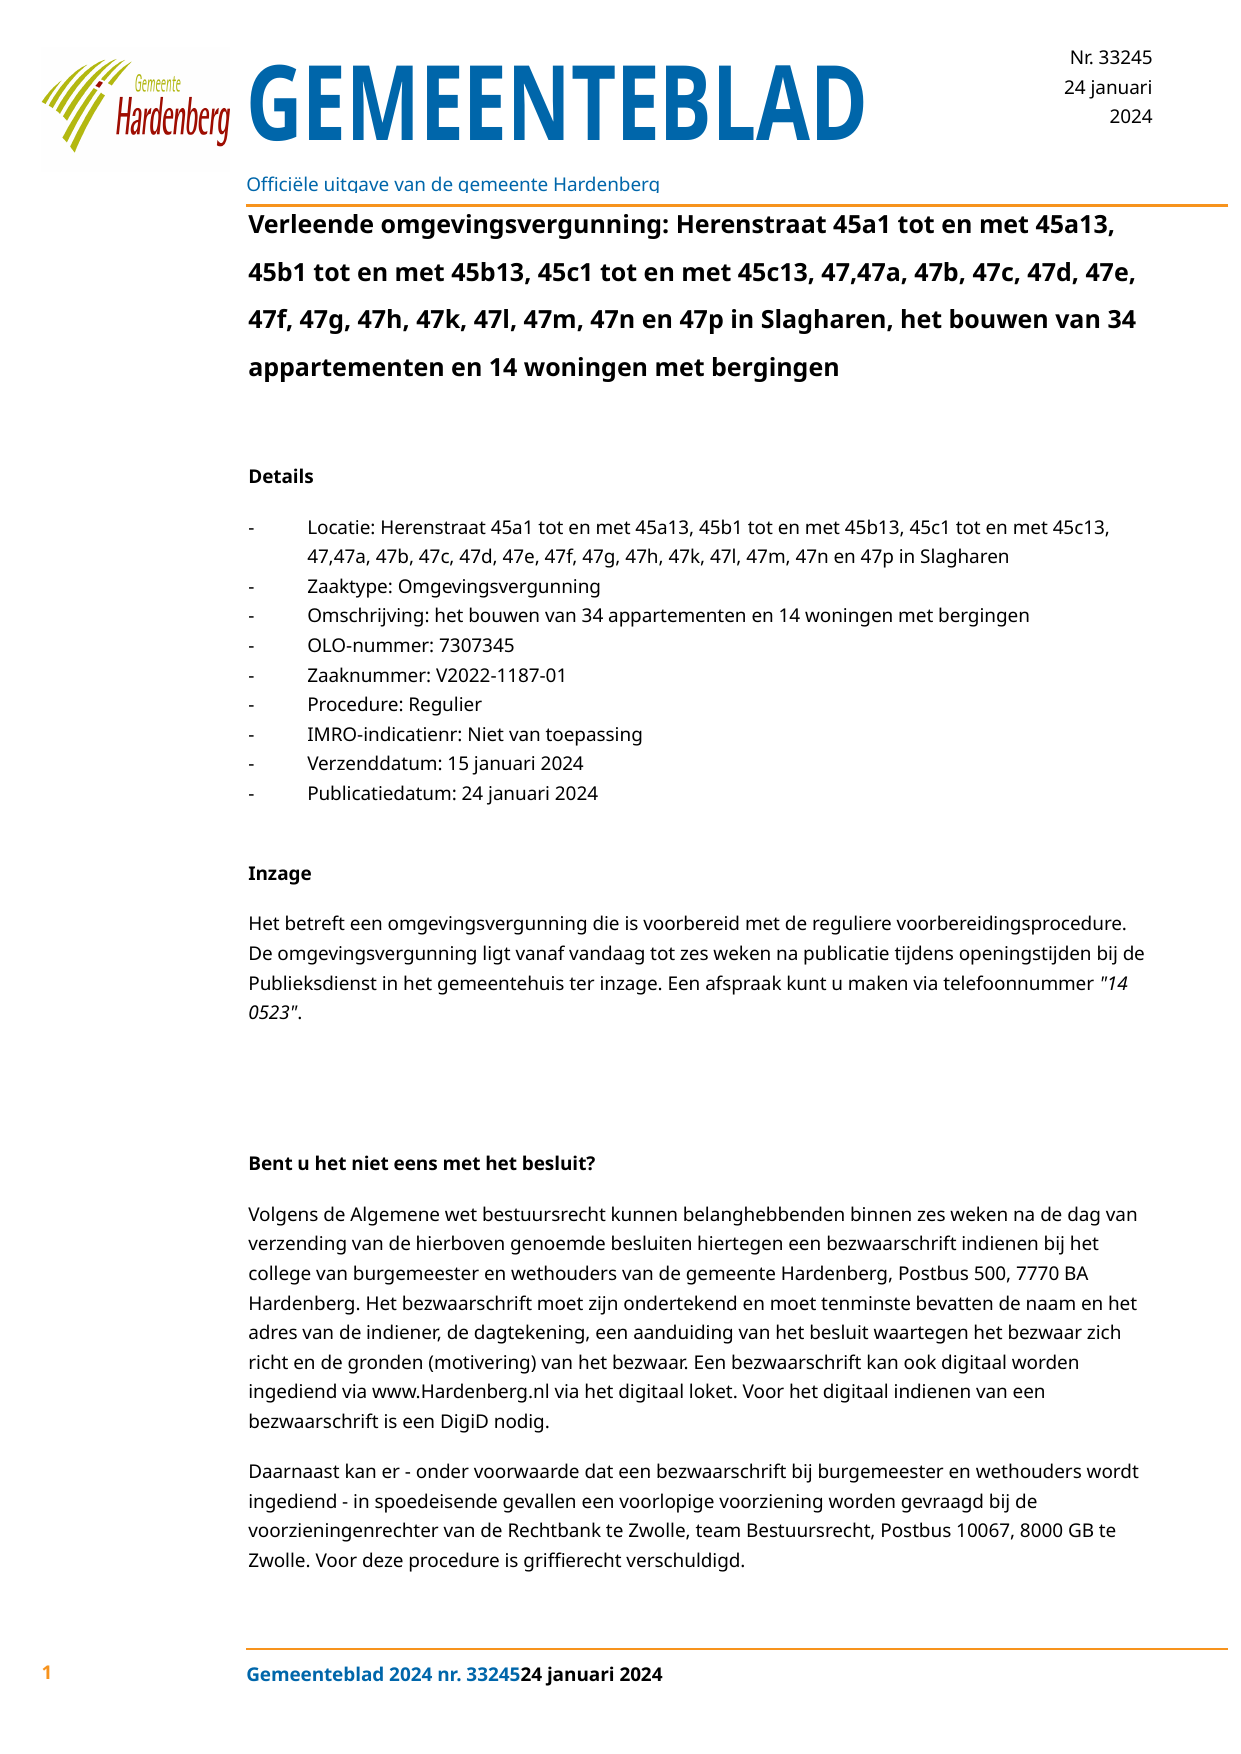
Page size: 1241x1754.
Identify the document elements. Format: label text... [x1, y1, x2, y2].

list Procedure: Regulier [248, 691, 1152, 717]
text Volgens de Algemene wet bestuursrecht kunnen belanghebbenden binnen zes weken na de dag van verzending van de hierboven genoemde besluiten hiertegen een bezwaarschrift indienen bij het college van burgemeester en wethouders van de gemeente Hardenberg, Postbus 500, 7770 BA Hardenberg. Het bezwaarschrift moet zijn ondertekend en moet tenminste bevatten de naam en het adres van de indiener, de dagtekening, een aanduiding van het besluit waartegen het bezwaar zich richt en de gronden (motivering) van het bezwaar. Een bezwaarschrift kan ook digitaal worden ingediend via www.Hardenberg.nl via het digitaal loket. Voor het digitaal indienen van een bezwaarschrift is een DigiD nodig. [248, 1201, 1152, 1434]
list Zaaknummer: V2022-1187-01 [248, 662, 1152, 688]
picture [41, 47, 231, 172]
text Daarnaast kan er - onder voorwaarde dat een bezwaarschrift bij burgemeester en wethouders wordt ingediend - in spoedeisende gevallen een voorlopige voorziening worden gevraagd bij de voorzieningenrechter van de Rechtbank te Zwolle, team Bestuursrecht, Postbus 10067, 8000 GB te Zwolle. Voor deze procedure is griffierecht verschuldigd. [248, 1458, 1152, 1573]
list Omschrijving: het bouwen van 34 appartementen en 14 woningen met bergingen [248, 603, 1152, 628]
text Het betreft een omgevingsvergunning die is voorbereid met de reguliere voorbereidingsprocedure. De omgevingsvergunning ligt vanaf vandaag tot zes weken na publicatie tijdens openingstijden bij de Publieksdienst in het gemeentehuis ter inzage. Een afspraak kunt u maken via telefoonnummer "14 0523". [248, 911, 1152, 1025]
list Zaaktype: Omgevingsvergunning [248, 573, 1152, 599]
text Inzage [248, 860, 1152, 886]
text Bent u het niet eens met het besluit? [248, 1151, 1152, 1176]
list Verzenddatum: 15 januari 2024 [248, 751, 1152, 776]
text Details [248, 463, 1152, 489]
list IMRO-indicatienr: Niet van toepassing [248, 721, 1152, 747]
list Publicatiedatum: 24 januari 2024 [248, 780, 1152, 806]
text Verleende omgevingsvergunning: Herenstraat 45a1 tot en met 45a13, 45b1 tot en met 45b13, 45c1 tot en met 45c13, 47,47a, 47b, 47c, 47d, 47e, 47f, 47g, 47h, 47k, 47l, 47m, 47n en 47p in Slagharen, het bouwen van 34 appartementen en 14 woningen met bergingen [248, 207, 1152, 384]
list Locatie: Herenstraat 45a1 tot en met 45a13, 45b1 tot en met 45b13, 45c1 tot en met 45c13, 47,47a, 47b, 47c, 47d, 47e, 47f, 47g, 47h, 47k, 47l, 47m, 47n en 47p in Slagharen [248, 514, 1152, 569]
list OLO-nummer: 7307345 [248, 632, 1152, 658]
